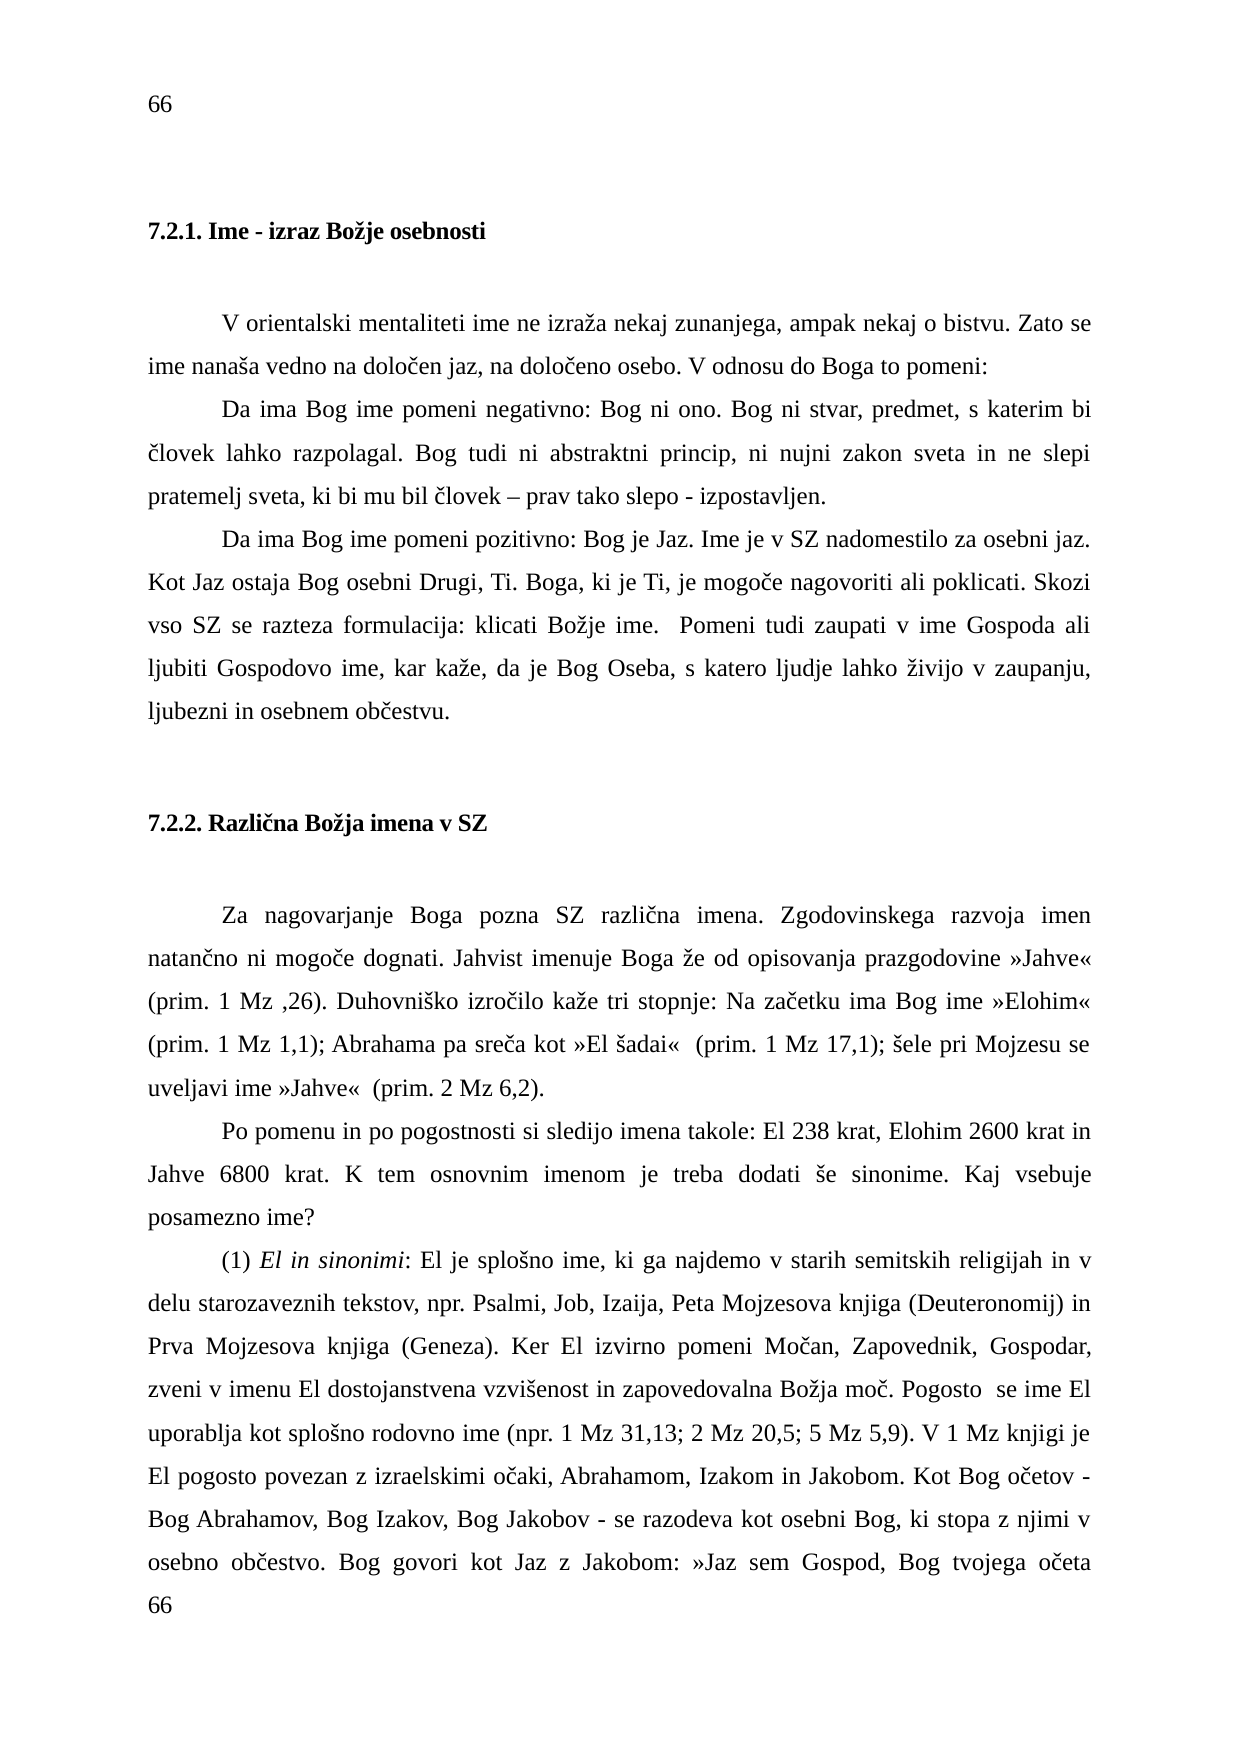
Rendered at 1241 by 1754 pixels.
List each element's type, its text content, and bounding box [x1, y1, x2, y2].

text Za nagovarjanje Boga pozna SZ različna imena. Zgodovinskega razvoja imen natančno ni mogoče dognati. Jahvist imenuje Boga že od opisovanja prazgodovine »Jahve« (prim. 1 Mz ,26). Duhovniško izročilo kaže tri stopnje: Na začetku ima Bog ime »Elohim« (prim. 1 Mz 1,1); Abrahama pa sreča kot »El šadai« (prim. 1 Mz 17,1); šele pri Mojzesu se uveljavi ime »Jahve« (prim. 2 Mz 6,2). [148, 900, 1092, 1101]
text Po pomenu in po pogostnosti si sledijo imena takole: El 238 krat, Elohim 2600 krat in Jahve 6800 krat. K tem osnovnim imenom je treba dodati še sinonime. Kaj vsebuje posamezno ime? [148, 1116, 1092, 1231]
text Da ima Bog ime pomeni pozitivno: Bog je Jaz. Ime je v SZ nadomestilo za osebni jaz. Kot Jaz ostaja Bog osebni Drugi, Ti. Boga, ki je Ti, je mogoče nagovoriti ali poklicati. Skozi vso SZ se razteza formulacija: klicati Božje ime. Pomeni tudi zaupati v ime Gospoda ali ljubiti Gospodovo ime, kar kaže, da je Bog Oseba, s katero ljudje lahko živijo v zaupanju, ljubezni in osebnem občestvu. [148, 524, 1092, 725]
subtitle 7.2.1. Ime - izraz Božje osebnosti [148, 216, 1092, 244]
subtitle 7.2.2. Različna Božja imena v SZ [148, 808, 1092, 836]
text Da ima Bog ime pomeni negativno: Bog ni ono. Bog ni stvar, predmet, s katerim bi človek lahko razpolagal. Bog tudi ni abstraktni princip, ni nujni zakon sveta in ne slepi pratemelj sveta, ki bi mu bil človek – prav tako slepo - izpostavljen. [148, 394, 1092, 509]
text V orientalski mentaliteti ime ne izraža nekaj zunanjega, ampak nekaj o bistvu. Zato se ime nanaša vedno na določen jaz, na določeno osebo. V odnosu do Boga to pomeni: [148, 308, 1092, 380]
text (1) El in sinonimi: El je splošno ime, ki ga najdemo v starih semitskih religijah in v delu starozaveznih tekstov, npr. Psalmi, Job, Izaija, Peta Mojzesova knjiga (Deuteronomij) in Prva Mojzesova knjiga (Geneza). Ker El izvirno pomeni Močan, Zapovednik, Gospodar, zveni v imenu El dostojanstvena vzvišenost in zapovedovalna Božja moč. Pogosto se ime El uporablja kot splošno rodovno ime (npr. 1 Mz 31,13; 2 Mz 20,5; 5 Mz 5,9). V 1 Mz knjigi je El pogosto povezan z izraelskimi očaki, Abrahamom, Izakom in Jakobom. Kot Bog očetov - Bog Abrahamov, Bog Izakov, Bog Jakobov - se razodeva kot osebni Bog, ki stopa z njimi v osebno občestvo. Bog govori kot Jaz z Jakobom: »Jaz sem Gospod, Bog tvojega očeta [148, 1245, 1092, 1576]
